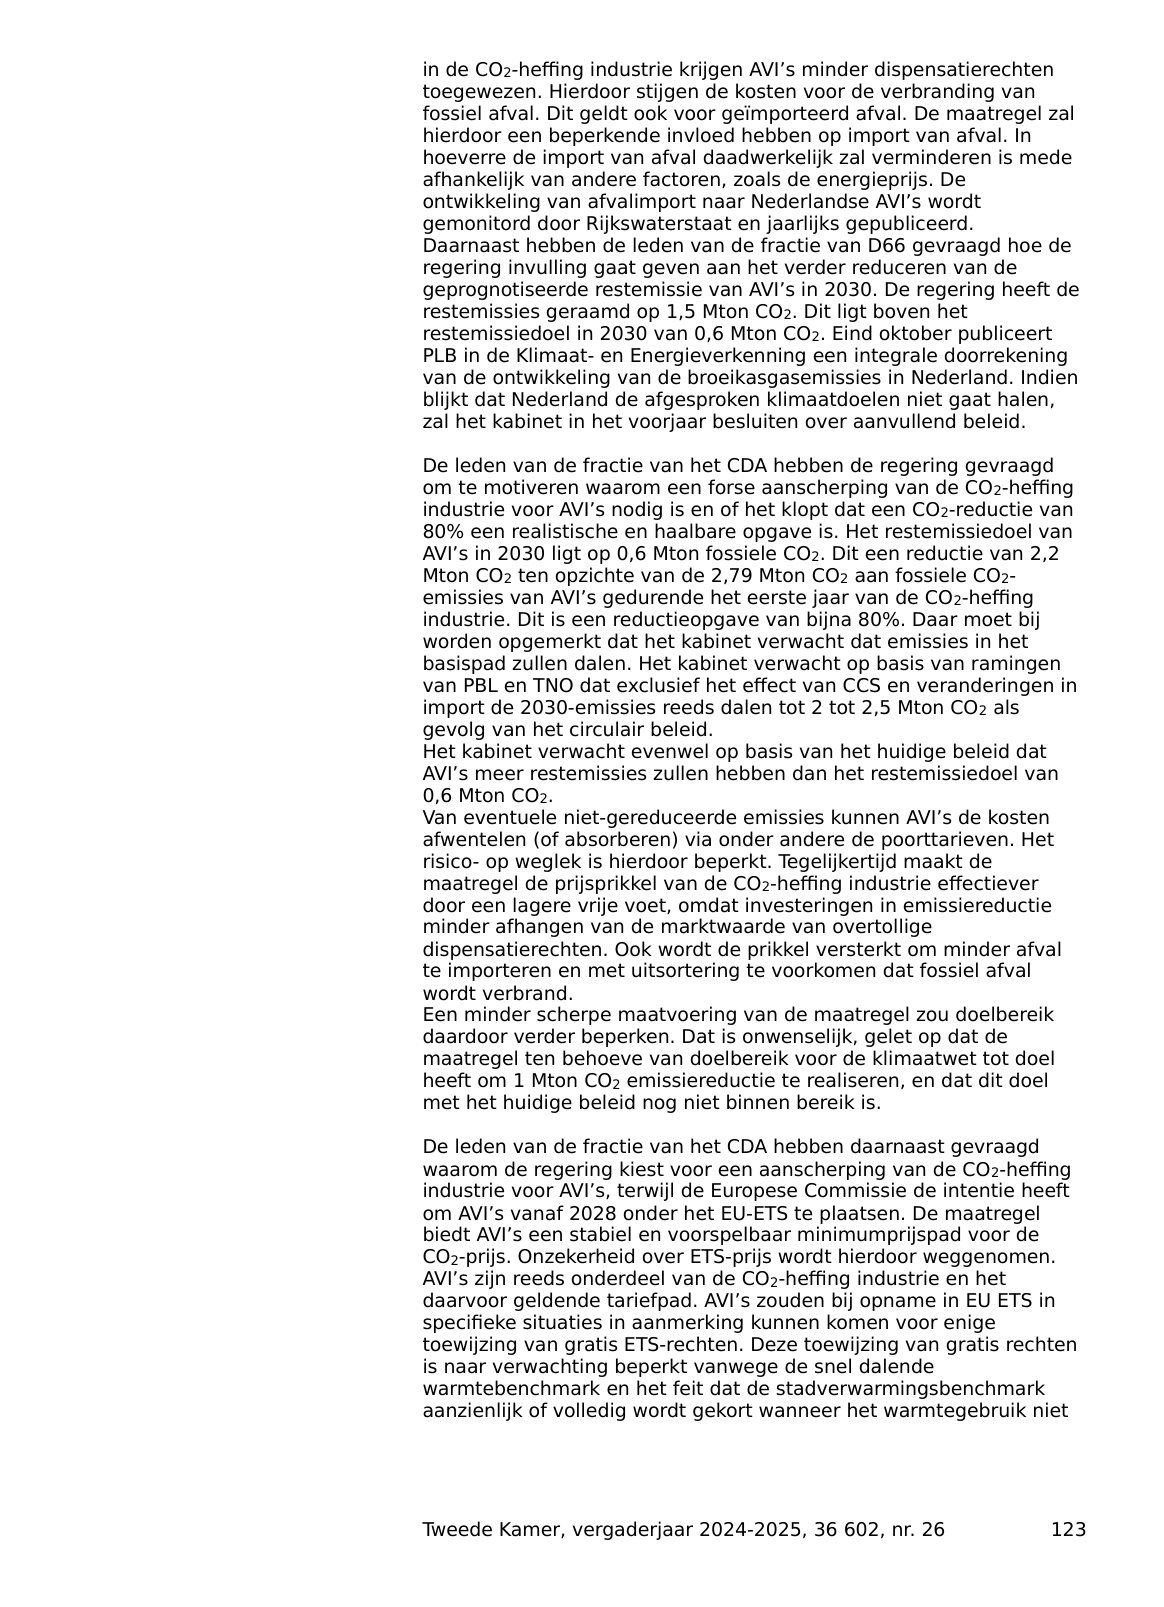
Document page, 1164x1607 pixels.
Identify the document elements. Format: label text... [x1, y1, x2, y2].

text Het kabinet verwacht evenwel op basis van het huidige beleid dat AVI’s meer restemissies zullen hebben dan het restemissiedoel van 0,6 Mton CO2. [422, 741, 1087, 807]
text Van eventuele niet-gereduceerde emissies kunnen AVI’s de kosten afwentelen (of absorberen) via onder andere de poorttarieven. Het risico- op weglek is hierdoor beperkt. Tegelijkertijd maakt de maatregel de prijsprikkel van de CO2-heffing industrie effectiever door een lagere vrije voet, omdat investeringen in emissiereductie minder afhangen van de marktwaarde van overtollige dispensatierechten. Ook wordt de prikkel versterkt om minder afval te importeren en met uitsortering te voorkomen dat fossiel afval wordt verbrand. [422, 807, 1087, 1004]
text Daarnaast hebben de leden van de fractie van D66 gevraagd hoe de regering invulling gaat geven aan het verder reduceren van de geprognotiseerde restemissie van AVI’s in 2030. De regering heeft de restemissies geraamd op 1,5 Mton CO2. Dit ligt boven het restemissiedoel in 2030 van 0,6 Mton CO2. Eind oktober publiceert PLB in de Klimaat- en Energieverkenning een integrale doorrekening van de ontwikkeling van de broeikasgasemissies in Nederland. Indien blijkt dat Nederland de afgesproken klimaatdoelen niet gaat halen, zal het kabinet in het voorjaar besluiten over aanvullend beleid. [422, 235, 1087, 433]
text De leden van de fractie van het CDA hebben daarnaast gevraagd waarom de regering kiest voor een aanscherping van de CO2-heffing industrie voor AVI’s, terwijl de Europese Commissie de intentie heeft om AVI’s vanaf 2028 onder het EU-ETS te plaatsen. De maatregel biedt AVI’s een stabiel en voorspelbaar minimumprijspad voor de CO2-prijs. Onzekerheid over ETS-prijs wordt hierdoor weggenomen. [422, 1136, 1087, 1268]
text Een minder scherpe maatvoering van de maatregel zou doelbereik daardoor verder beperken. Dat is onwenselijk, gelet op dat de maatregel ten behoeve van doelbereik voor de klimaatwet tot doel heeft om 1 Mton CO2 emissiereductie te realiseren, en dat dit doel met het huidige beleid nog niet binnen bereik is. [422, 1004, 1087, 1114]
text De leden van de fractie van het CDA hebben de regering gevraagd om te motiveren waarom een forse aanscherping van de CO2-heffing industrie voor AVI’s nodig is en of het klopt dat een CO2-reductie van 80% een realistische en haalbare opgave is. Het restemissiedoel van AVI’s in 2030 ligt op 0,6 Mton fossiele CO2. Dit een reductie van 2,2 Mton CO2 ten opzichte van de 2,79 Mton CO2 aan fossiele CO2-emissies van AVI’s gedurende het eerste jaar van de CO2-heffing industrie. Dit is een reductieopgave van bijna 80%. Daar moet bij worden opgemerkt dat het kabinet verwacht dat emissies in het basispad zullen dalen. Het kabinet verwacht op basis van ramingen van PBL en TNO dat exclusief het effect van CCS en veranderingen in import de 2030-emissies reeds dalen tot 2 tot 2,5 Mton CO2 als gevolg van het circulair beleid. [422, 455, 1087, 741]
text in de CO2-heffing industrie krijgen AVI’s minder dispensatierechten toegewezen. Hierdoor stijgen de kosten voor de verbranding van fossiel afval. Dit geldt ook voor geïmporteerd afval. De maatregel zal hierdoor een beperkende invloed hebben op import van afval. In hoeverre de import van afval daadwerkelijk zal verminderen is mede afhankelijk van andere factoren, zoals de energieprijs. De ontwikkeling van afvalimport naar Nederlandse AVI’s wordt gemonitord door Rijkswaterstaat en jaarlijks gepubliceerd. [422, 59, 1087, 235]
text AVI’s zijn reeds onderdeel van de CO2-heffing industrie en het daarvoor geldende tariefpad. AVI’s zouden bij opname in EU ETS in specifieke situaties in aanmerking kunnen komen voor enige toewijzing van gratis ETS-rechten. Deze toewijzing van gratis rechten is naar verwachting beperkt vanwege de snel dalende warmtebenchmark en het feit dat de stadverwarmingsbenchmark aanzienlijk of volledig wordt gekort wanneer het warmtegebruik niet [422, 1268, 1087, 1422]
